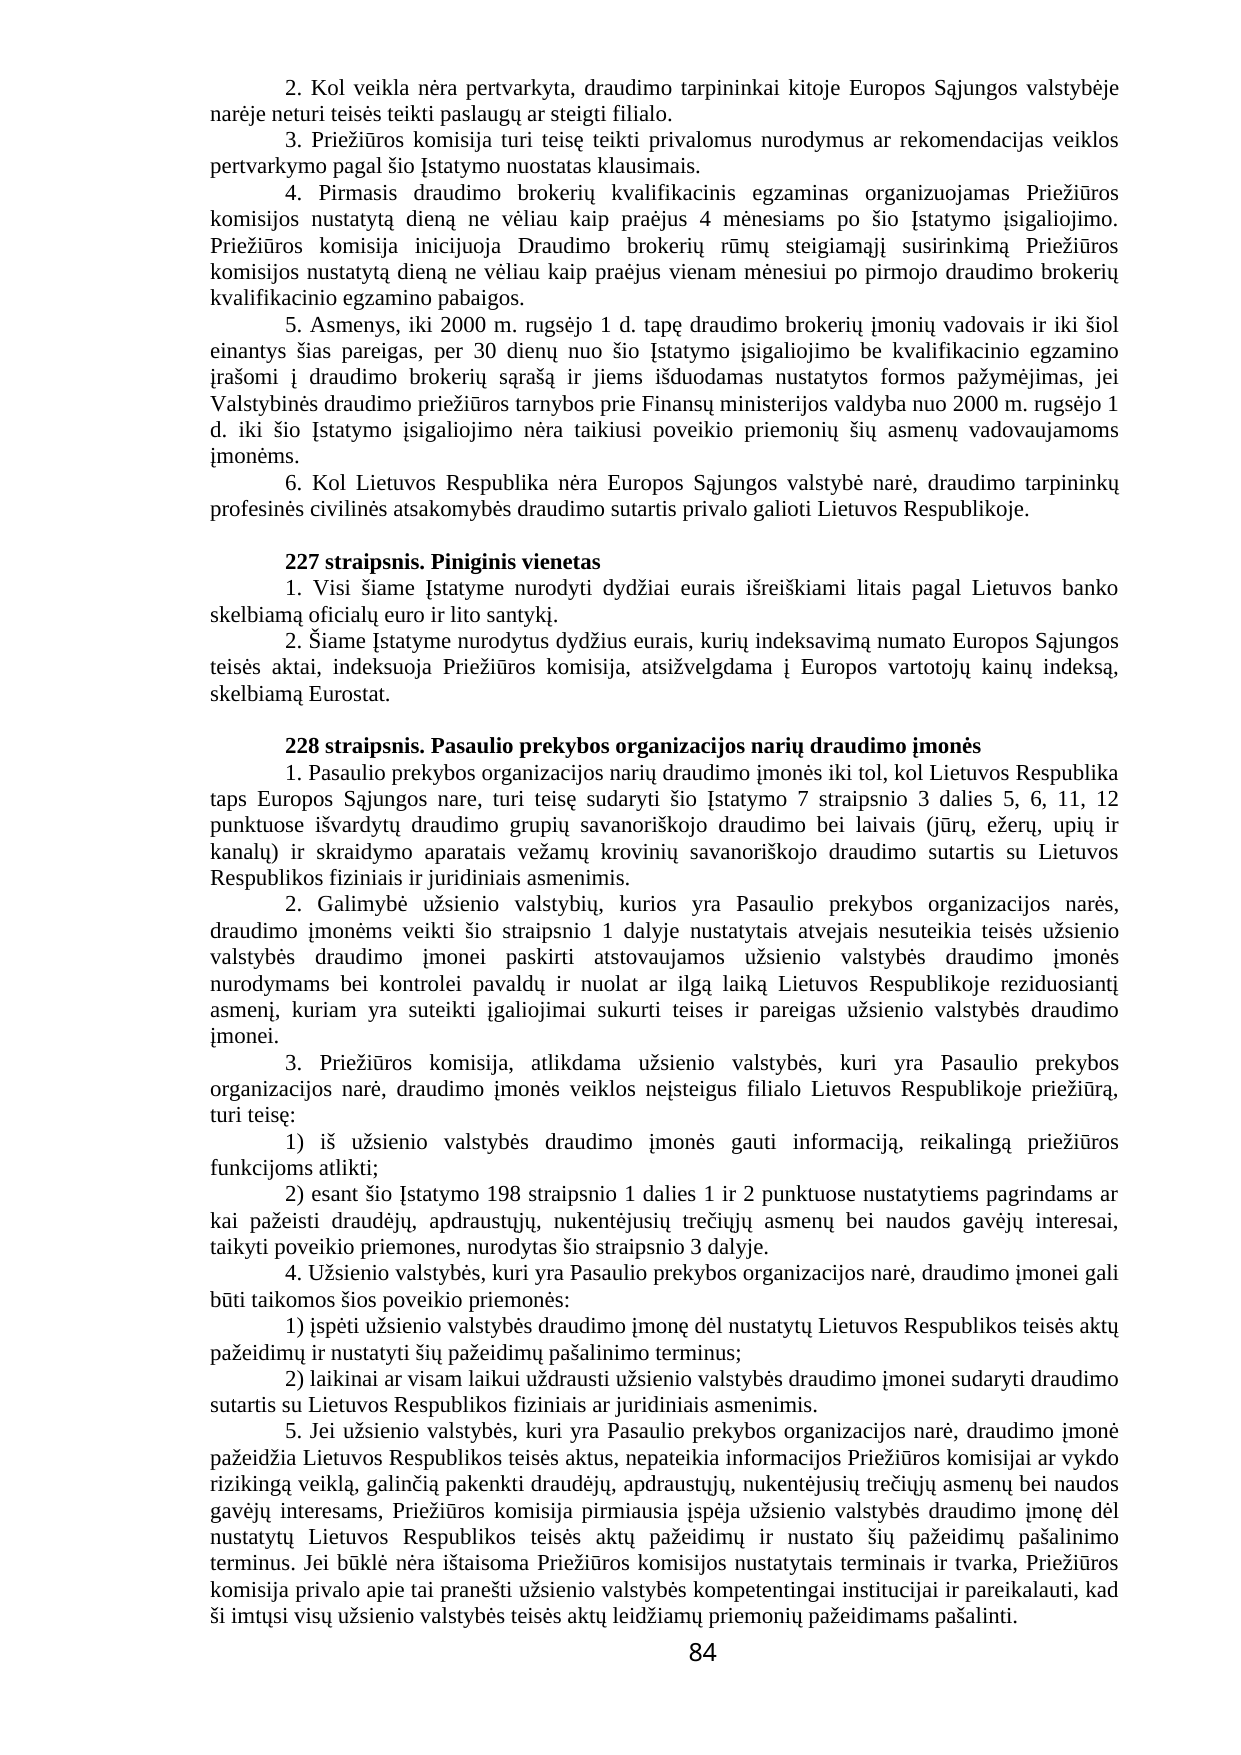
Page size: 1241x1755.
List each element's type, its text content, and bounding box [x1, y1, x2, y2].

text 2) esant šio Įstatymo 198 straipsnio 1 dalies 1 ir 2 punktuose nustatytiems pagrindams ar kai pažeisti draudėjų, apdraustųjų, nukentėjusių trečiųjų asmenų bei naudos gavėjų interesai, taikyti poveikio priemones, nurodytas šio straipsnio 3 dalyje. [210, 1180, 1120, 1259]
text 1) iš užsienio valstybės draudimo įmonės gauti informaciją, reikalingą priežiūros funkcijoms atlikti; [210, 1128, 1120, 1180]
text 2. Galimybė užsienio valstybių, kurios yra Pasaulio prekybos organizacijos narės, draudimo įmonėms veikti šio straipsnio 1 dalyje nustatytais atvejais nesuteikia teisės užsienio valstybės draudimo įmonei paskirti atstovaujamos užsienio valstybės draudimo įmonės nurodymams bei kontrolei pavaldų ir nuolat ar ilgą laiką Lietuvos Respublikoje reziduosiantį asmenį, kuriam yra suteikti įgaliojimai sukurti teises ir pareigas užsienio valstybės draudimo įmonei. [210, 891, 1120, 1049]
text 2) laikinai ar visam laikui uždrausti užsienio valstybės draudimo įmonei sudaryti draudimo sutartis su Lietuvos Respublikos fiziniais ar juridiniais asmenimis. [210, 1365, 1120, 1418]
text 5. Jei užsienio valstybės, kuri yra Pasaulio prekybos organizacijos narė, draudimo įmonė pažeidžia Lietuvos Respublikos teisės aktus, nepateikia informacijos Priežiūros komisijai ar vykdo rizikingą veiklą, galinčią pakenkti draudėjų, apdraustųjų, nukentėjusių trečiųjų asmenų bei naudos gavėjų interesams, Priežiūros komisija pirmiausia įspėja užsienio valstybės draudimo įmonę dėl nustatytų Lietuvos Respublikos teisės aktų pažeidimų ir nustato šių pažeidimų pašalinimo terminus. Jei būklė nėra ištaisoma Priežiūros komisijos nustatytais terminais ir tvarka, Priežiūros komisija privalo apie tai pranešti užsienio valstybės kompetentingai institucijai ir pareikalauti, kad ši imtųsi visų užsienio valstybės teisės aktų leidžiamų priemonių pažeidimams pašalinti. [210, 1418, 1120, 1628]
text 4. Pirmasis draudimo brokerių kvalifikacinis egzaminas organizuojamas Priežiūros komisijos nustatytą dieną ne vėliau kaip praėjus 4 mėnesiams po šio Įstatymo įsigaliojimo. Priežiūros komisija inicijuoja Draudimo brokerių rūmų steigiamąjį susirinkimą Priežiūros komisijos nustatytą dieną ne vėliau kaip praėjus vienam mėnesiui po pirmojo draudimo brokerių kvalifikacinio egzamino pabaigos. [210, 179, 1120, 311]
text 3. Priežiūros komisija, atlikdama užsienio valstybės, kuri yra Pasaulio prekybos organizacijos narė, draudimo įmonės veiklos neįsteigus filialo Lietuvos Respublikoje priežiūrą, turi teisę: [210, 1049, 1120, 1128]
text 2. Kol veikla nėra pertvarkyta, draudimo tarpininkai kitoje Europos Sąjungos valstybėje narėje neturi teisės teikti paslaugų ar steigti filialo. [210, 73, 1120, 126]
text 5. Asmenys, iki 2000 m. rugsėjo 1 d. tapę draudimo brokerių įmonių vadovais ir iki šiol einantys šias pareigas, per 30 dienų nuo šio Įstatymo įsigaliojimo be kvalifikacinio egzamino įrašomi į draudimo brokerių sąrašą ir jiems išduodamas nustatytos formos pažymėjimas, jei Valstybinės draudimo priežiūros tarnybos prie Finansų ministerijos valdyba nuo 2000 m. rugsėjo 1 d. iki šio Įstatymo įsigaliojimo nėra taikiusi poveikio priemonių šių asmenų vadovaujamoms įmonėms. [210, 311, 1120, 469]
text 4. Užsienio valstybės, kuri yra Pasaulio prekybos organizacijos narė, draudimo įmonei gali būti taikomos šios poveikio priemonės: [210, 1259, 1120, 1312]
text 227 straipsnis. Piniginis vienetas [210, 548, 1120, 574]
text 3. Priežiūros komisija turi teisę teikti privalomus nurodymus ar rekomendacijas veiklos pertvarkymo pagal šio Įstatymo nuostatas klausimais. [210, 126, 1120, 179]
text 6. Kol Lietuvos Respublika nėra Europos Sąjungos valstybė narė, draudimo tarpininkų profesinės civilinės atsakomybės draudimo sutartis privalo galioti Lietuvos Respublikoje. [210, 469, 1120, 522]
text 2. Šiame Įstatyme nurodytus dydžius eurais, kurių indeksavimą numato Europos Sąjungos teisės aktai, indeksuoja Priežiūros komisija, atsižvelgdama į Europos vartotojų kainų indeksą, skelbiamą Eurostat. [210, 627, 1120, 706]
text 1. Visi šiame Įstatyme nurodyti dydžiai eurais išreiškiami litais pagal Lietuvos banko skelbiamą oficialų euro ir lito santykį. [210, 574, 1120, 627]
text 228 straipsnis. Pasaulio prekybos organizacijos narių draudimo įmonės [210, 732, 1120, 759]
text 1) įspėti užsienio valstybės draudimo įmonę dėl nustatytų Lietuvos Respublikos teisės aktų pažeidimų ir nustatyti šių pažeidimų pašalinimo terminus; [210, 1312, 1120, 1365]
text 1. Pasaulio prekybos organizacijos narių draudimo įmonės iki tol, kol Lietuvos Respublika taps Europos Sąjungos nare, turi teisę sudaryti šio Įstatymo 7 straipsnio 3 dalies 5, 6, 11, 12 punktuose išvardytų draudimo grupių savanoriškojo draudimo bei laivais (jūrų, ežerų, upių ir kanalų) ir skraidymo aparatais vežamų krovinių savanoriškojo draudimo sutartis su Lietuvos Respublikos fiziniais ir juridiniais asmenimis. [210, 759, 1120, 891]
